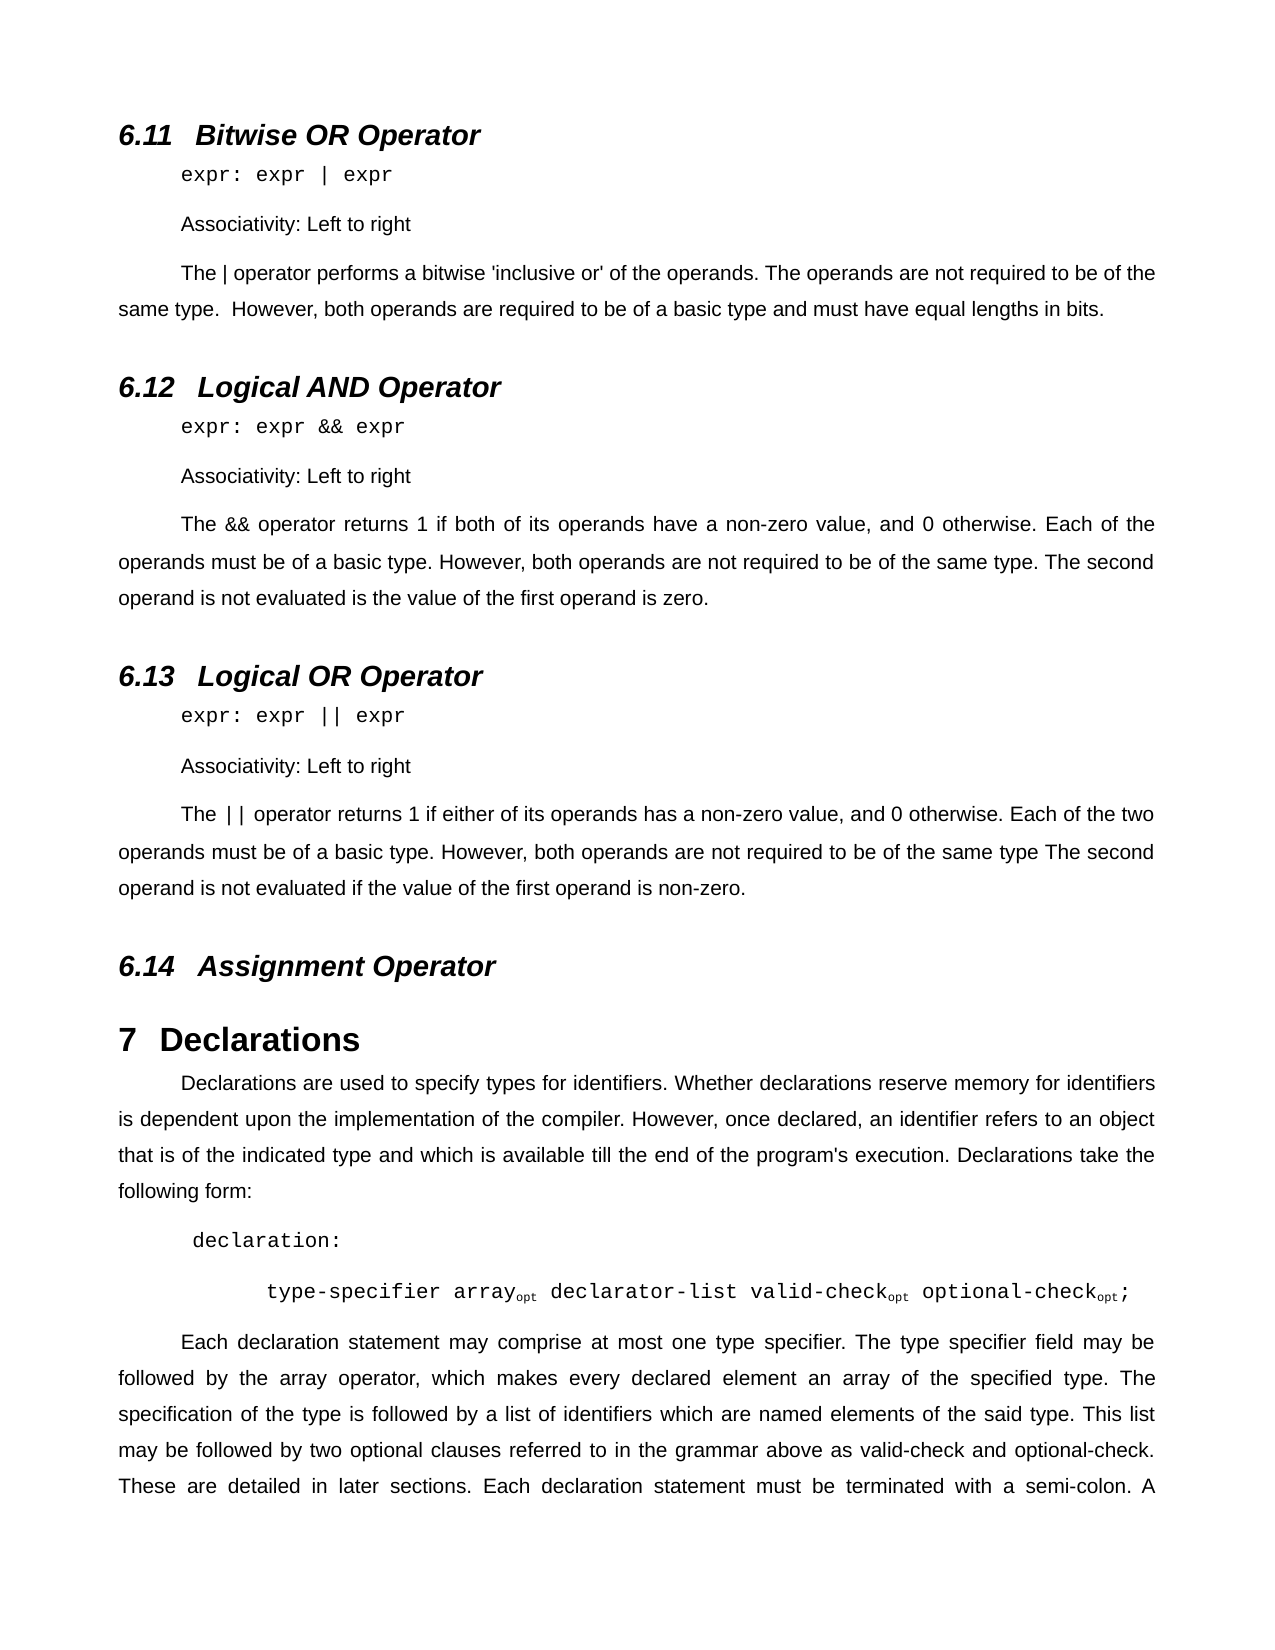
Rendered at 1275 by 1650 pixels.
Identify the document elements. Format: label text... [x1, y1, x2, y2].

subtitle Bitwise OR Operator [118, 118, 1157, 152]
text Declarations are used to specify types for identifiers. Whether declarations reserve memory for identifiers is dependent upon the implementation of the compiler. However, once declared, an identifier refers to an object that is of the indicated type and which is available till the end of the program's execution. Declarations take the following form: [118, 1071, 1157, 1203]
text declaration: [118, 1227, 1157, 1253]
text Associativity: Left to right [118, 753, 1157, 777]
text expr: expr || expr [118, 706, 1157, 729]
text Each declaration statement may comprise at most one type specifier. The type specifier field may be followed by the array operator, which makes every declared element an array of the specified type. The specification of the type is followed by a list of identifiers which are named elements of the said type. This list may be followed by two optional clauses referred to in the grammar above as valid-check and optional-check. These are detailed in later sections. Each declaration statement must be terminated with a semi-colon. A [118, 1330, 1157, 1498]
text The && operator returns 1 if both of its operands have a non-zero value, and 0 otherwise. Each of the operands must be of a basic type. However, both operands are not required to be of the same type. The second operand is not evaluated is the value of the first operand is zero. [118, 512, 1157, 610]
text The || operator returns 1 if either of its operands has a non-zero value, and 0 otherwise. Each of the two operands must be of a basic type. However, both operands are not required to be of the same type The second operand is not evaluated if the value of the first operand is non-zero. [118, 802, 1157, 899]
text The | operator performs a bitwise 'inclusive or' of the operands. The operands are not required to be of the same type. However, both operands are required to be of a basic type and must have equal lengths in bits. [118, 261, 1157, 320]
text Associativity: Left to right [118, 212, 1157, 236]
text Associativity: Left to right [118, 464, 1157, 488]
subtitle Logical AND Operator [118, 370, 1157, 403]
text expr: expr && expr [118, 416, 1157, 439]
subtitle Logical OR Operator [118, 659, 1157, 693]
text expr: expr | expr [118, 164, 1157, 188]
text type-specifier arrayopt declarator-list valid-checkopt optional-checkopt; [118, 1279, 1157, 1304]
subtitle Declarations [118, 1020, 1157, 1059]
subtitle Assignment Operator [118, 949, 1157, 983]
